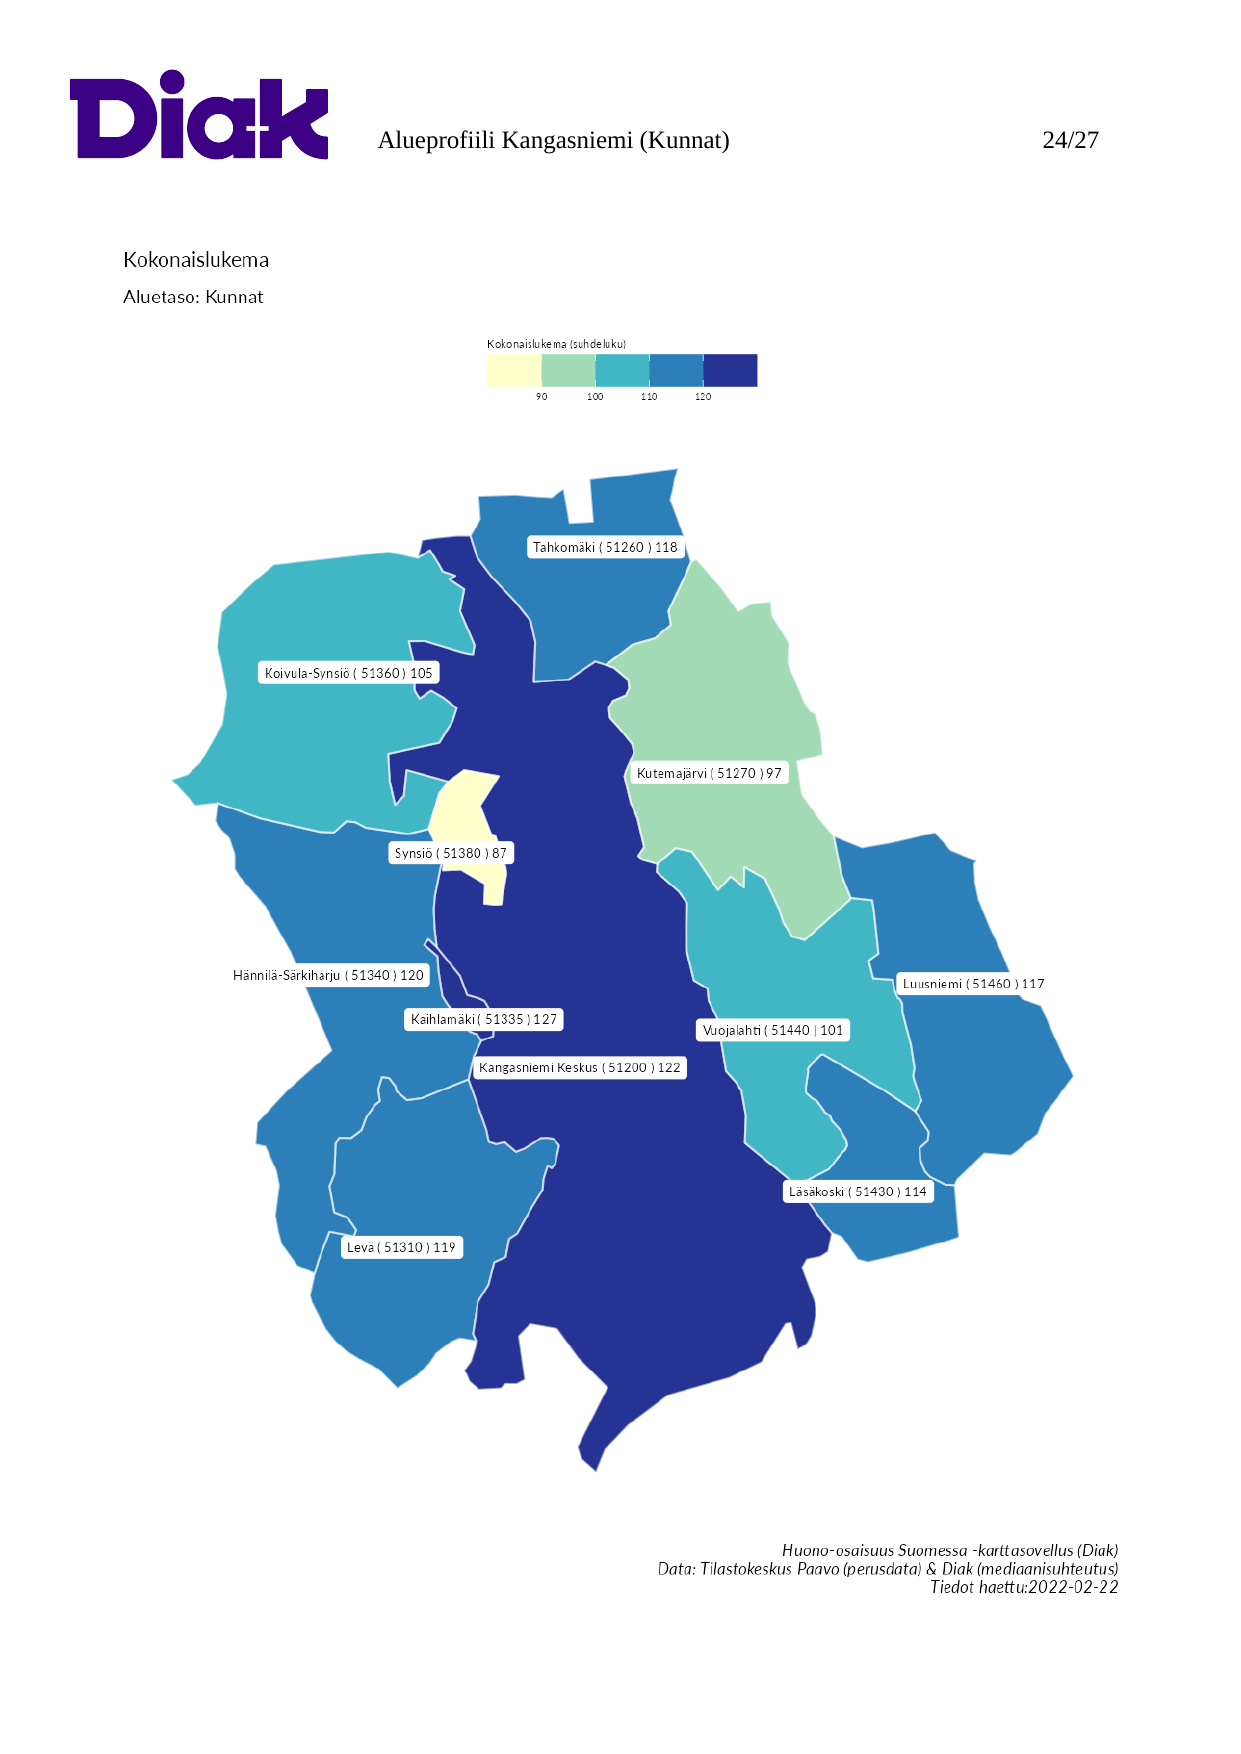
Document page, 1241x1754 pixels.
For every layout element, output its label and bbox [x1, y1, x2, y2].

picture [61, 196, 1179, 1651]
